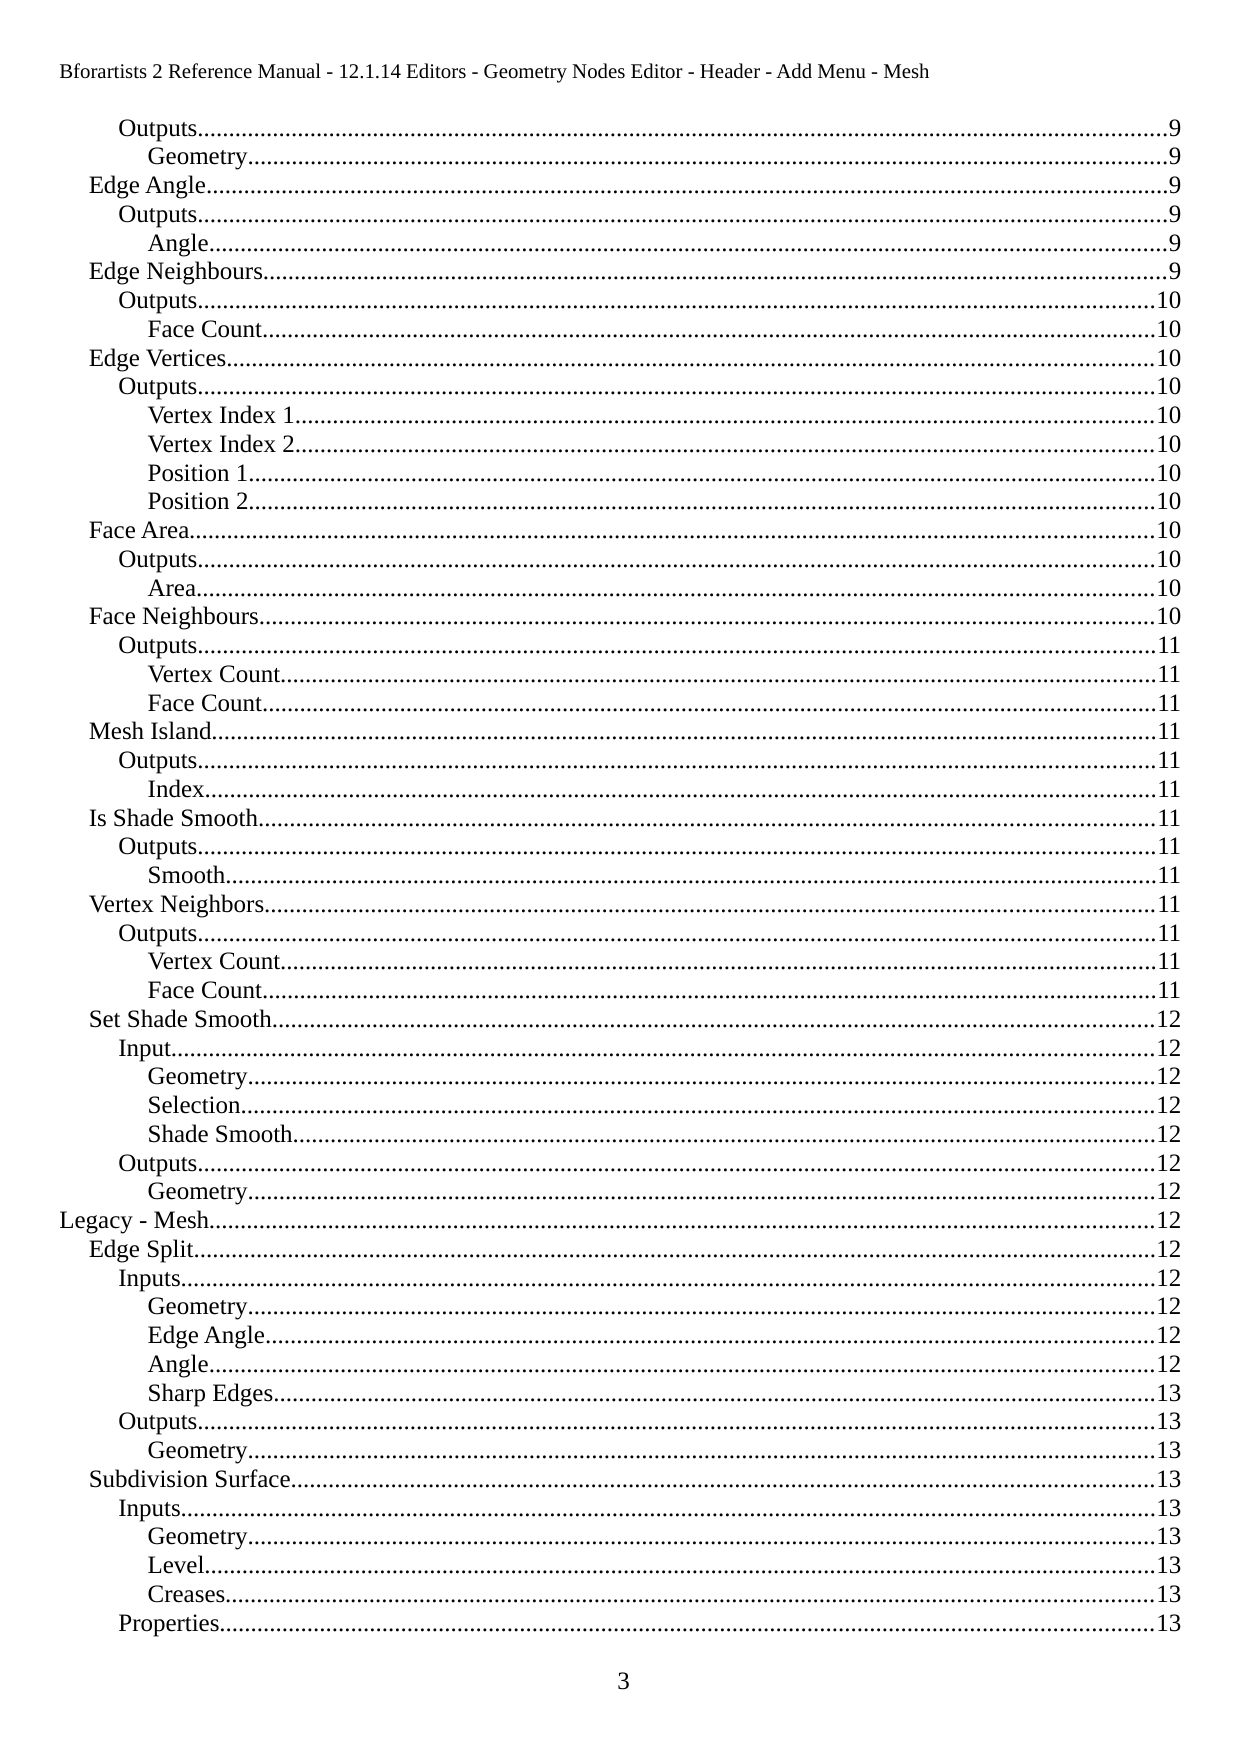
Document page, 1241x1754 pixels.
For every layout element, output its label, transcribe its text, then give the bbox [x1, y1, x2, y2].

text Geometry 12 [147, 1291, 1181, 1320]
text Selection 12 [147, 1090, 1181, 1119]
text Outputs 11 [118, 745, 1181, 774]
text Geometry 13 [147, 1435, 1181, 1464]
text Position 2 10 [147, 486, 1181, 515]
text Vertex Neighbors 11 [88, 889, 1181, 918]
text Inputs 12 [118, 1263, 1181, 1291]
text Edge Angle 12 [147, 1320, 1181, 1349]
text Outputs 9 [118, 113, 1181, 141]
text Area 10 [147, 573, 1181, 601]
text Is Shade Smooth 11 [88, 803, 1181, 831]
text Outputs 13 [118, 1406, 1181, 1435]
text Index 11 [147, 774, 1181, 803]
text Edge Split 12 [88, 1234, 1181, 1263]
text Edge Neighbours 9 [88, 256, 1181, 285]
text Face Neighbours 10 [88, 601, 1181, 630]
text Input 12 [118, 1033, 1181, 1061]
text Vertex Count 11 [147, 659, 1181, 688]
text Outputs 11 [118, 630, 1181, 659]
text Outputs 10 [118, 544, 1181, 573]
text Vertex Count 11 [147, 946, 1181, 975]
text Geometry 12 [147, 1061, 1181, 1090]
text Smooth 11 [147, 860, 1181, 889]
text Face Count 10 [147, 314, 1181, 343]
text Vertex Index 1 10 [147, 400, 1181, 429]
text Legacy - Mesh 12 [59, 1205, 1181, 1234]
text Geometry 13 [147, 1521, 1181, 1550]
text Edge Vertices 10 [88, 343, 1181, 371]
text Sharp Edges 13 [147, 1378, 1181, 1406]
text Position 1 10 [147, 458, 1181, 486]
text Mesh Island 11 [88, 716, 1181, 745]
text Set Shade Smooth 12 [88, 1004, 1181, 1033]
text Shade Smooth 12 [147, 1119, 1181, 1148]
text Outputs 9 [118, 199, 1181, 228]
text Subdivision Surface 13 [88, 1464, 1181, 1493]
text Outputs 11 [118, 831, 1181, 860]
text Face Count 11 [147, 975, 1181, 1004]
text Edge Angle 9 [88, 170, 1181, 199]
text Properties 13 [118, 1608, 1181, 1636]
text Level 13 [147, 1550, 1181, 1579]
text Face Count 11 [147, 688, 1181, 716]
text Outputs 10 [118, 371, 1181, 400]
text Face Area 10 [88, 515, 1181, 544]
text Geometry 12 [147, 1176, 1181, 1205]
text Creases 13 [147, 1579, 1181, 1608]
text Inputs 13 [118, 1493, 1181, 1521]
text Outputs 11 [118, 918, 1181, 946]
text Angle 12 [147, 1349, 1181, 1378]
text Vertex Index 2 10 [147, 429, 1181, 458]
text Angle 9 [147, 228, 1181, 256]
text Outputs 12 [118, 1148, 1181, 1176]
text Geometry 9 [147, 141, 1181, 170]
text Outputs 10 [118, 285, 1181, 314]
